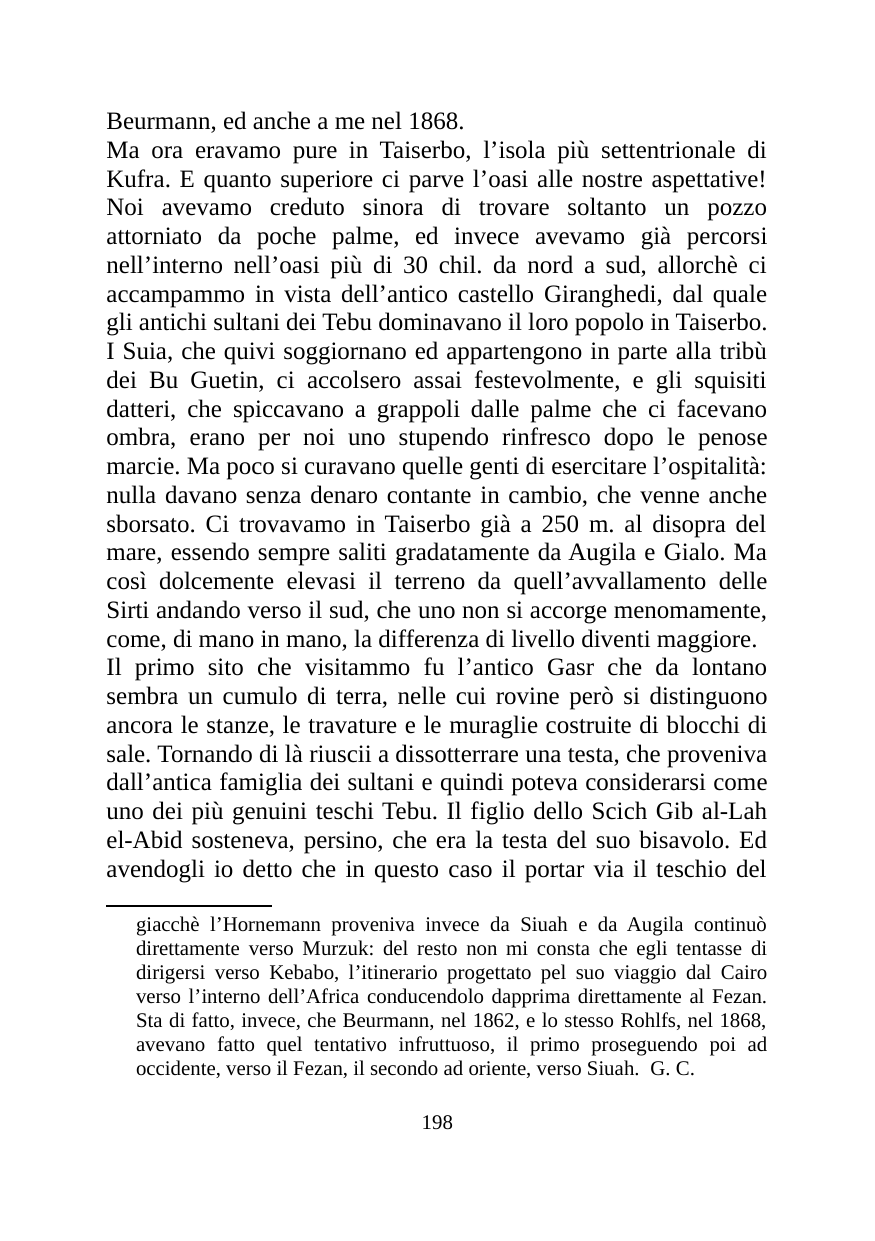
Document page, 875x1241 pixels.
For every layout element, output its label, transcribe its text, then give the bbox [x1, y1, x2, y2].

text Beurmann, ed anche a me nel 1868. [106, 106, 768, 135]
text giacchè l’Hornemann proveniva invece da Siuah e da Augila continuò direttamente verso Murzuk: del resto non mi consta che egli tentasse di dirigersi verso Kebabo, l’itinerario progettato pel suo viaggio dal Cairo verso l’interno dell’Africa conducendolo dapprima direttamente al Fezan. Sta di fatto, invece, che Beurmann, nel 1862, e lo stesso Rohlfs, nel 1868, avevano fatto quel tentativo infruttuoso, il primo proseguendo poi ad occidente, verso il Fezan, il secondo ad oriente, verso Siuah. G. C. [106, 912, 768, 1080]
text Ma ora eravamo pure in Taiserbo, l’isola più settentrionale di Kufra. E quanto superiore ci parve l’oasi alle nostre aspettative! Noi avevamo creduto sinora di trovare soltanto un pozzo attorniato da poche palme, ed invece avevamo già percorsi nell’interno nell’oasi più di 30 chil. da nord a sud, allorchè ci accampammo in vista dell’antico castello Giranghedi, dal quale gli antichi sultani dei Tebu dominavano il loro popolo in Taiserbo. [106, 135, 768, 336]
text Il primo sito che visitammo fu l’antico Gasr che da lontano sembra un cumulo di terra, nelle cui rovine però si distinguono ancora le stanze, le travature e le muraglie costruite di blocchi di sale. Tornando di là riuscii a dissotterrare una testa, che proveniva dall’antica famiglia dei sultani e quindi poteva considerarsi come uno dei più genuini teschi Tebu. Il figlio dello Scich Gib al-Lah el-Abid sosteneva, persino, che era la testa del suo bisavolo. Ed avendogli io detto che in questo caso il portar via il teschio del [106, 652, 768, 882]
text I Suia, che quivi soggiornano ed appartengono in parte alla tribù dei Bu Guetin, ci accolsero assai festevolmente, e gli squisiti datteri, che spiccavano a grappoli dalle palme che ci facevano ombra, erano per noi uno stupendo rinfresco dopo le penose marcie. Ma poco si curavano quelle genti di esercitare l’ospitalità: nulla davano senza denaro contante in cambio, che venne anche sborsato. Ci trovavamo in Taiserbo già a 250 m. al disopra del mare, essendo sempre saliti gradatamente da Augila e Gialo. Ma così dolcemente elevasi il terreno da quell’avvallamento delle Sirti andando verso il sud, che uno non si accorge menomamente, come, di mano in mano, la differenza di livello diventi maggiore. [106, 336, 768, 652]
